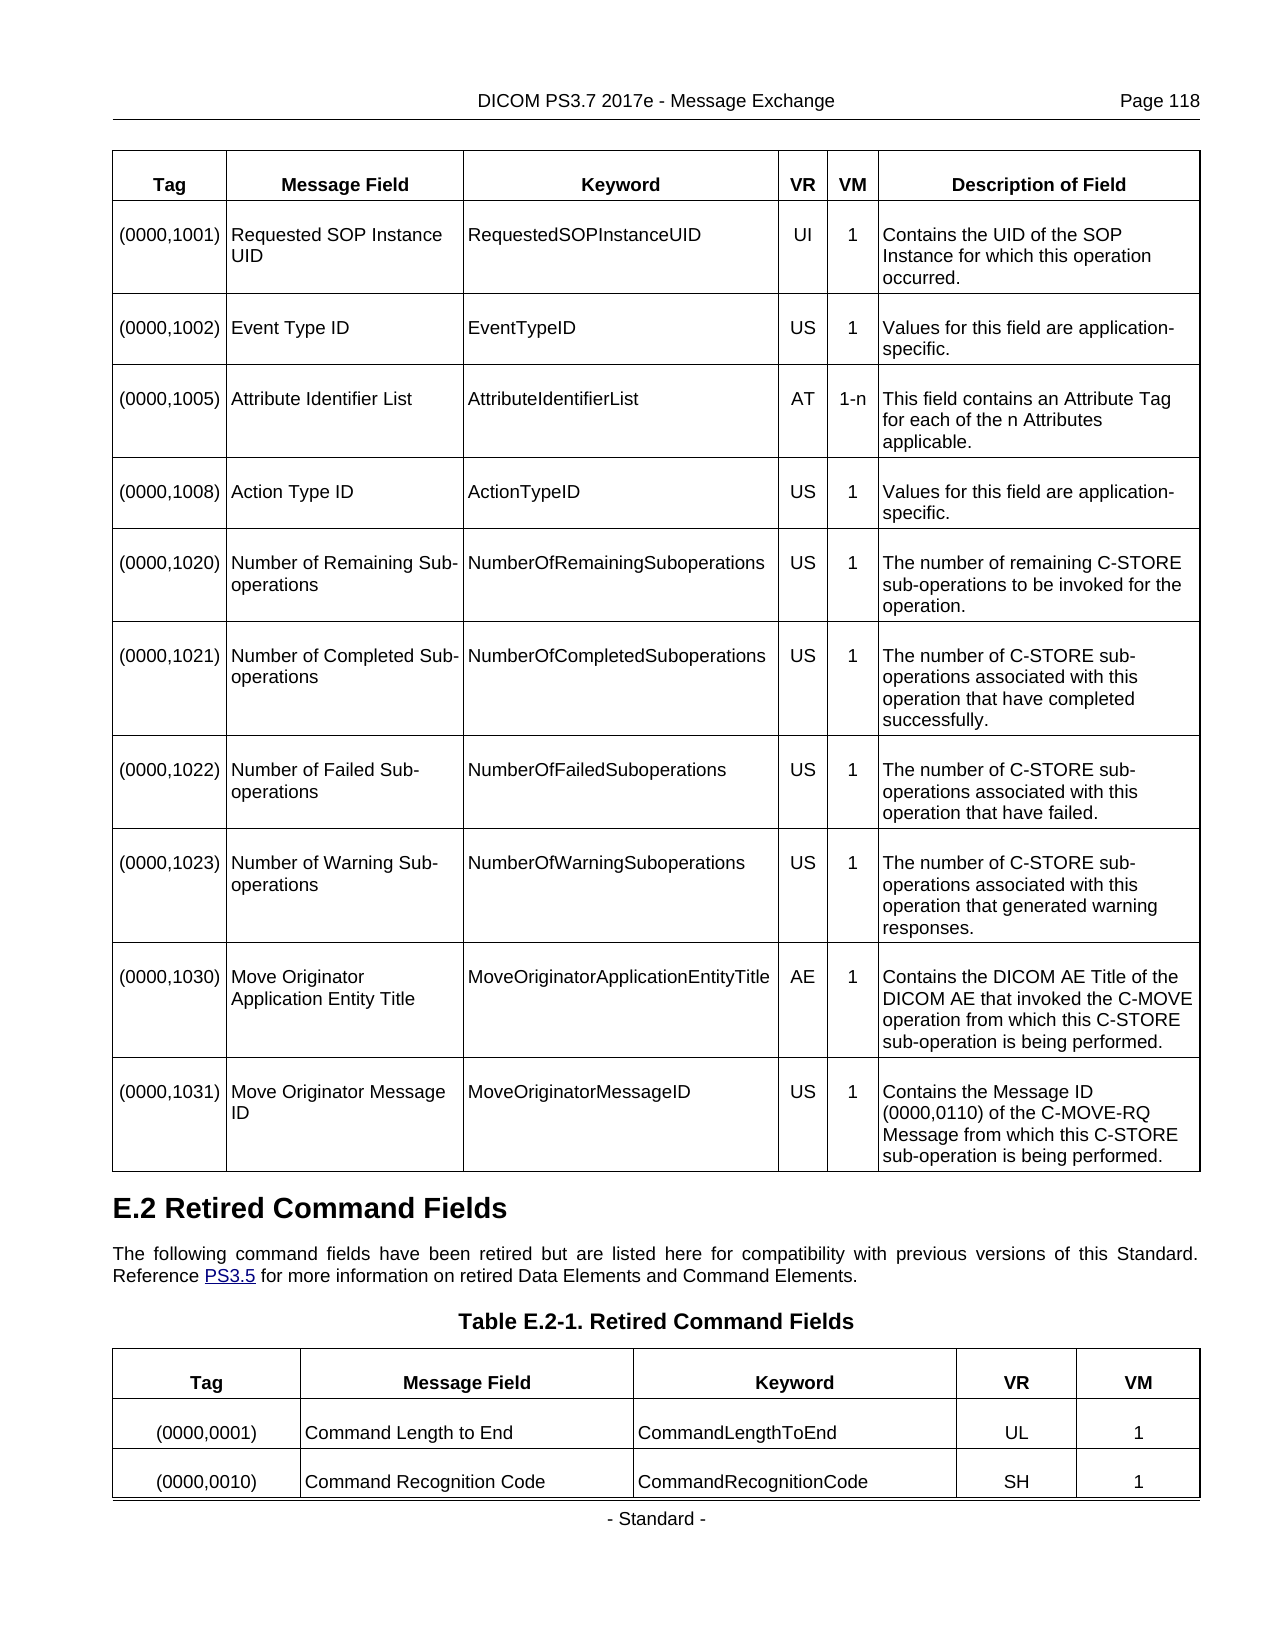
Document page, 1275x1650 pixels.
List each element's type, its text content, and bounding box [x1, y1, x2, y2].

table_cell This field contains an Attribute Tag for each of the n Attributes applicable. [879, 365, 1199, 457]
table_cell Move Originator Application Entity Title [227, 943, 463, 1057]
table_header Description of Field [879, 151, 1199, 200]
table_cell AE [779, 943, 827, 1057]
table_header VM [828, 151, 878, 200]
table_cell Attribute Identifier List [227, 365, 463, 457]
table_cell US [779, 736, 827, 828]
table_cell The number of C-STORE sub-operations associated with this operation that generated warning responses. [879, 829, 1199, 942]
text Table E.2-1. Retired Command Fields [112, 1309, 1200, 1334]
table_cell SH [957, 1449, 1076, 1497]
table_cell US [779, 458, 827, 528]
table_cell US [779, 829, 827, 942]
table_header Keyword [464, 151, 778, 200]
table_cell (0000,0001) [113, 1399, 300, 1447]
table_cell Contains the DICOM AE Title of the DICOM AE that invoked the C-MOVE operation from which this C-STORE sub-operation is being performed. [879, 943, 1199, 1057]
table_cell AT [779, 365, 827, 457]
table_cell CommandRecognitionCode [634, 1449, 956, 1497]
table_header VR [779, 151, 827, 200]
table_cell US [779, 529, 827, 621]
table_cell MoveOriginatorMessageID [464, 1058, 778, 1171]
table_header Message Field [301, 1349, 633, 1398]
table_cell The number of C-STORE sub-operations associated with this operation that have failed. [879, 736, 1199, 828]
table_cell 1 [828, 622, 878, 735]
table_cell US [779, 622, 827, 735]
table_cell (0000,1001) [113, 201, 226, 292]
table_cell Contains the UID of the SOP Instance for which this operation occurred. [879, 201, 1199, 292]
table_header Keyword [634, 1349, 956, 1398]
table_cell 1-n [828, 365, 878, 457]
table_cell (0000,1021) [113, 622, 226, 735]
table_cell 1 [1077, 1449, 1199, 1497]
table_cell 1 [828, 201, 878, 292]
table_cell 1 [828, 736, 878, 828]
table_cell US [779, 1058, 827, 1171]
table_cell NumberOfFailedSuboperations [464, 736, 778, 828]
table_cell NumberOfRemainingSuboperations [464, 529, 778, 621]
table_cell (0000,1008) [113, 458, 226, 528]
table_cell Number of Warning Sub-operations [227, 829, 463, 942]
table_cell (0000,1023) [113, 829, 226, 942]
table_cell 1 [828, 294, 878, 364]
table_cell Number of Remaining Sub-operations [227, 529, 463, 621]
table_cell US [779, 294, 827, 364]
table_cell Values for this field are application-specific. [879, 458, 1199, 528]
table_cell MoveOriginatorApplicationEntityTitle [464, 943, 778, 1057]
table_header Tag [113, 1349, 300, 1398]
table_cell (0000,1005) [113, 365, 226, 457]
table_cell UL [957, 1399, 1076, 1447]
text E.2 Retired Command Fields [112, 1191, 1200, 1224]
table_cell Move Originator Message ID [227, 1058, 463, 1171]
table_cell The number of remaining C-STORE sub-operations to be invoked for the operation. [879, 529, 1199, 621]
table_cell 1 [828, 829, 878, 942]
table_cell (0000,1031) [113, 1058, 226, 1171]
table_cell Number of Completed Sub-operations [227, 622, 463, 735]
table_cell CommandLengthToEnd [634, 1399, 956, 1447]
text The following command fields have been retired but are listed here for compatibility with previous versions of this Standard. Reference PS3.5 for more information on retired Data Elements and Command Elements. [112, 1243, 1200, 1286]
table_cell Values for this field are application-specific. [879, 294, 1199, 364]
table_cell Command Length to End [301, 1399, 633, 1447]
table_cell Command Recognition Code [301, 1449, 633, 1497]
table_cell NumberOfWarningSuboperations [464, 829, 778, 942]
table_cell Contains the Message ID (0000,0110) of the C-MOVE-RQ Message from which this C-STORE sub-operation is being performed. [879, 1058, 1199, 1171]
table_cell EventTypeID [464, 294, 778, 364]
table_cell (0000,1002) [113, 294, 226, 364]
table_cell (0000,1020) [113, 529, 226, 621]
table_header Tag [113, 151, 226, 200]
table_cell Action Type ID [227, 458, 463, 528]
table_cell 1 [828, 458, 878, 528]
table_cell 1 [828, 529, 878, 621]
table_header VM [1077, 1349, 1199, 1398]
table_cell (0000,1022) [113, 736, 226, 828]
table_cell (0000,0010) [113, 1449, 300, 1497]
table_cell 1 [828, 1058, 878, 1171]
table_cell The number of C-STORE sub-operations associated with this operation that have completed successfully. [879, 622, 1199, 735]
table_cell ActionTypeID [464, 458, 778, 528]
table_cell RequestedSOPInstanceUID [464, 201, 778, 292]
table_header Message Field [227, 151, 463, 200]
table_cell 1 [1077, 1399, 1199, 1447]
table_header VR [957, 1349, 1076, 1398]
table_cell AttributeIdentifierList [464, 365, 778, 457]
table_cell Number of Failed Sub-operations [227, 736, 463, 828]
table_cell (0000,1030) [113, 943, 226, 1057]
table_cell UI [779, 201, 827, 292]
table_cell NumberOfCompletedSuboperations [464, 622, 778, 735]
table_cell Requested SOP Instance UID [227, 201, 463, 292]
table_cell 1 [828, 943, 878, 1057]
table_cell Event Type ID [227, 294, 463, 364]
